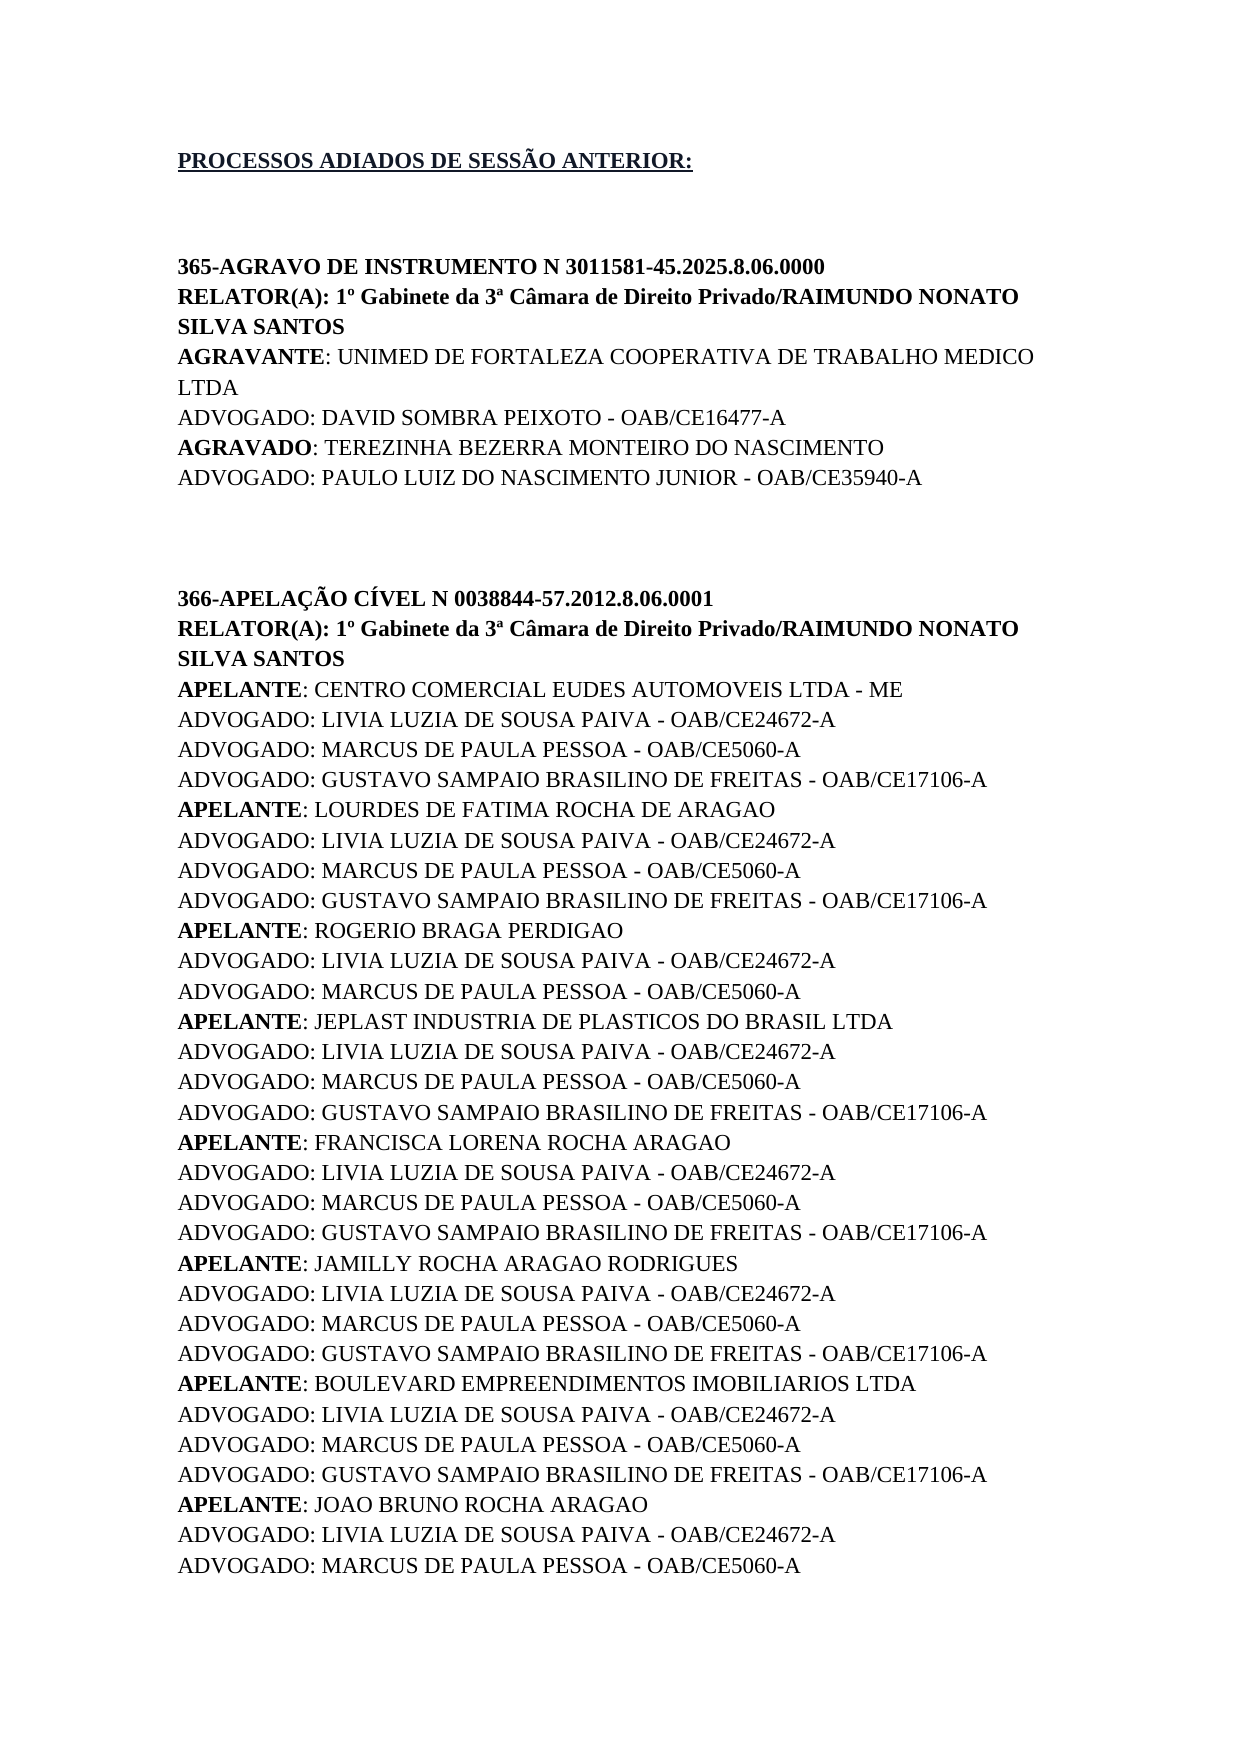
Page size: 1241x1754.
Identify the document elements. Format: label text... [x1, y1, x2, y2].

text 365-AGRAVO DE INSTRUMENTO N 3011581-45.2025.8.06.0000 RELATOR(A): 1º Gabinete da 3ª Câmara de Direito Privado/RAIMUNDO NONATO SILVA SANTOS AGRAVANTE: UNIMED DE FORTALEZA COOPERATIVA DE TRABALHO MEDICO LTDA ADVOGADO: DAVID SOMBRA PEIXOTO - OAB/CE16477-A AGRAVADO: TEREZINHA BEZERRA MONTEIRO DO NASCIMENTO ADVOGADO: PAULO LUIZ DO NASCIMENTO JUNIOR - OAB/CE35940-A 366-APELAÇÃO CÍVEL N 0038844-57.2012.8.06.0001 RELATOR(A): 1º Gabinete da 3ª Câmara de Direito Privado/RAIMUNDO NONATO SILVA SANTOS APELANTE: CENTRO COMERCIAL EUDES AUTOMOVEIS LTDA - ME ADVOGADO: LIVIA LUZIA DE SOUSA PAIVA - OAB/CE24672-A ADVOGADO: MARCUS DE PAULA PESSOA - OAB/CE5060-A ADVOGADO: GUSTAVO SAMPAIO BRASILINO DE FREITAS - OAB/CE17106-A APELANTE: LOURDES DE FATIMA ROCHA DE ARAGAO ADVOGADO: LIVIA LUZIA DE SOUSA PAIVA - OAB/CE24672-A ADVOGADO: MARCUS DE PAULA PESSOA - OAB/CE5060-A ADVOGADO: GUSTAVO SAMPAIO BRASILINO DE FREITAS - OAB/CE17106-A APELANTE: ROGERIO BRAGA PERDIGAO ADVOGADO: LIVIA LUZIA DE SOUSA PAIVA - OAB/CE24672-A ADVOGADO: MARCUS DE PAULA PESSOA - OAB/CE5060-A APELANTE: JEPLAST INDUSTRIA DE PLASTICOS DO BRASIL LTDA ADVOGADO: LIVIA LUZIA DE SOUSA PAIVA - OAB/CE24672-A ADVOGADO: MARCUS DE PAULA PESSOA - OAB/CE5060-A ADVOGADO: GUSTAVO SAMPAIO BRASILINO DE FREITAS - OAB/CE17106-A APELANTE: FRANCISCA LORENA ROCHA ARAGAO ADVOGADO: LIVIA LUZIA DE SOUSA PAIVA - OAB/CE24672-A ADVOGADO: MARCUS DE PAULA PESSOA - OAB/CE5060-A ADVOGADO: GUSTAVO SAMPAIO BRASILINO DE FREITAS - OAB/CE17106-A APELANTE: JAMILLY ROCHA ARAGAO RODRIGUES ADVOGADO: LIVIA LUZIA DE SOUSA PAIVA - OAB/CE24672-A ADVOGADO: MARCUS DE PAULA PESSOA - OAB/CE5060-A ADVOGADO: GUSTAVO SAMPAIO BRASILINO DE FREITAS - OAB/CE17106-A APELANTE: BOULEVARD EMPREENDIMENTOS IMOBILIARIOS LTDA ADVOGADO: LIVIA LUZIA DE SOUSA PAIVA - OAB/CE24672-A ADVOGADO: MARCUS DE PAULA PESSOA - OAB/CE5060-A ADVOGADO: GUSTAVO SAMPAIO BRASILINO DE FREITAS - OAB/CE17106-A APELANTE: JOAO BRUNO ROCHA ARAGAO ADVOGADO: LIVIA LUZIA DE SOUSA PAIVA - OAB/CE24672-A ADVOGADO: MARCUS DE PAULA PESSOA - OAB/CE5060-A [177, 253, 1063, 1578]
text PROCESSOS ADIADOS DE SESSÃO ANTERIOR: [177, 148, 1063, 234]
